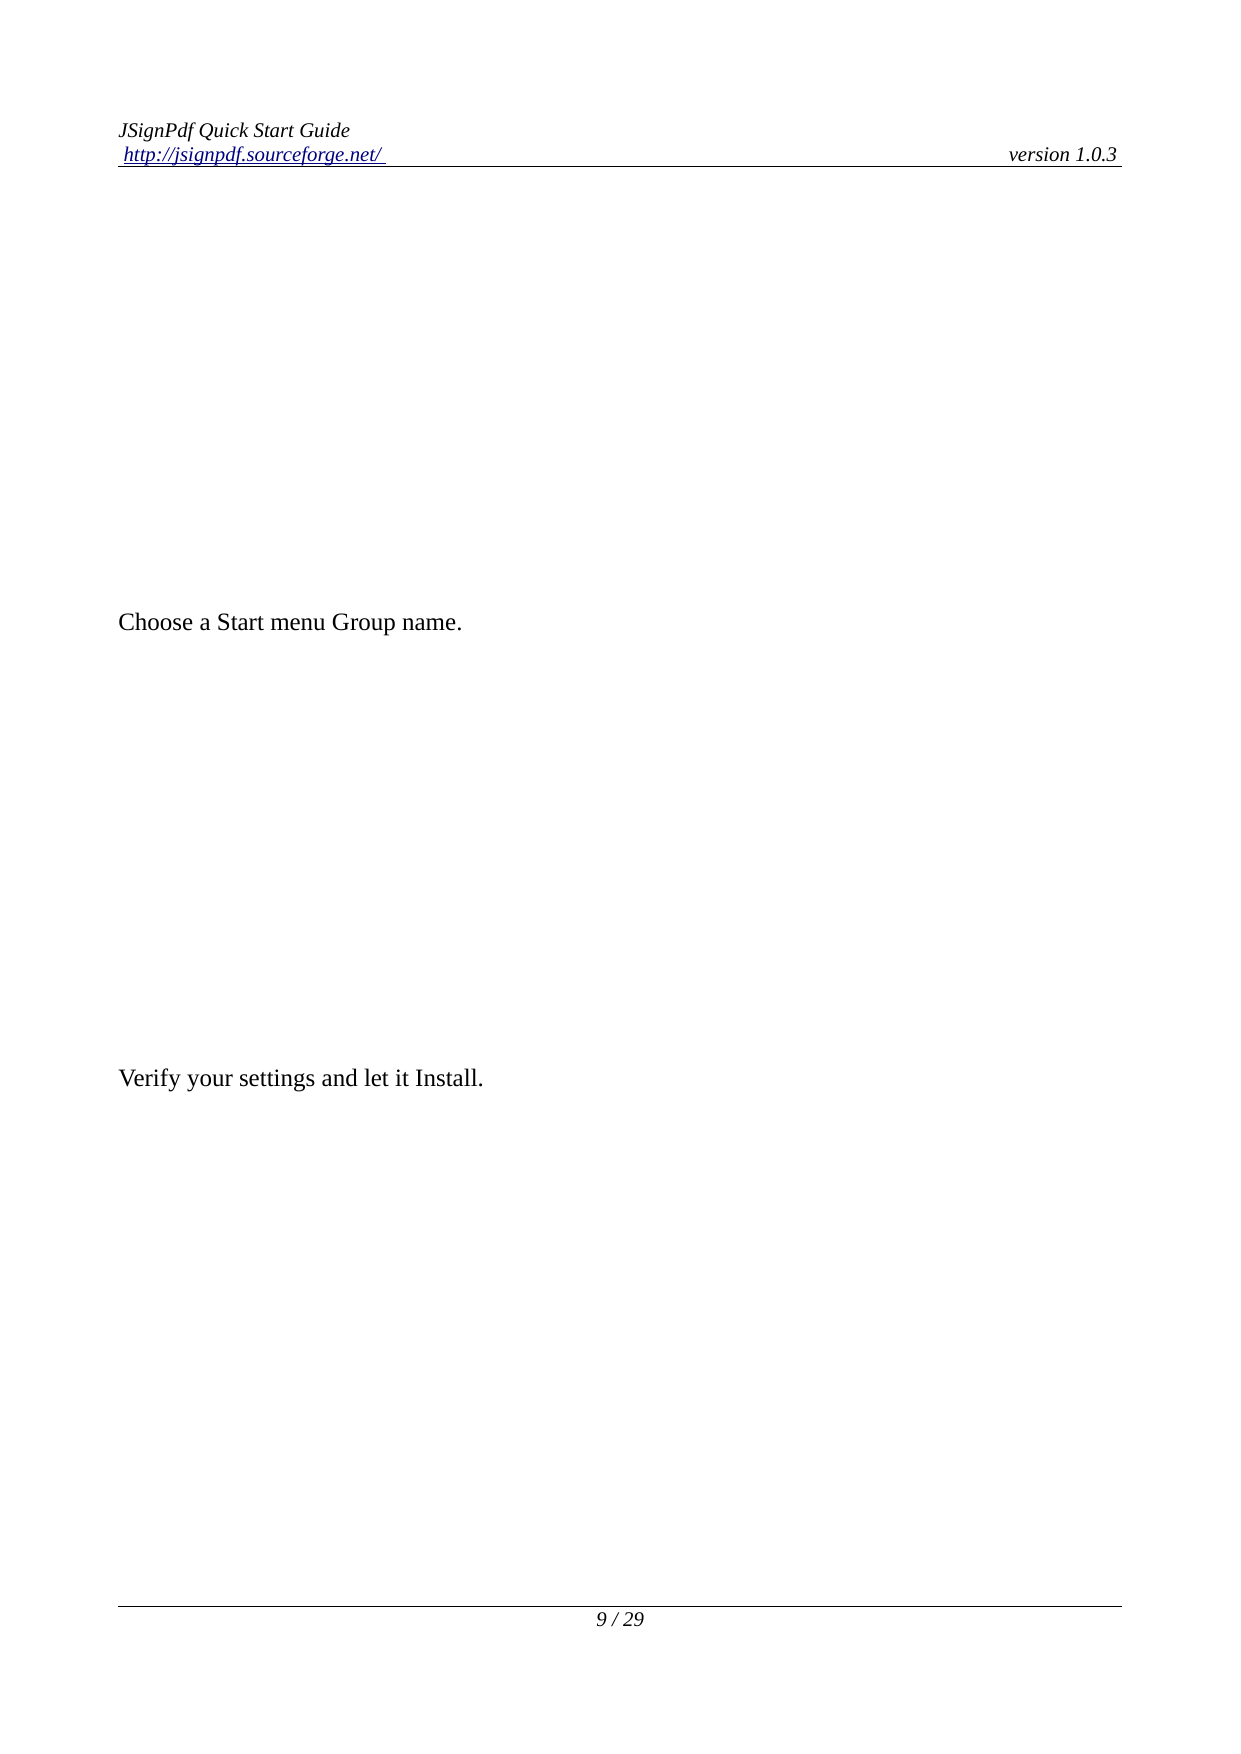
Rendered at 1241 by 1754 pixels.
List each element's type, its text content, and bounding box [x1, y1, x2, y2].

text Verify your settings and let it Install. [118, 648, 1122, 1092]
text Choose a Start menu Group name. [118, 197, 1122, 635]
